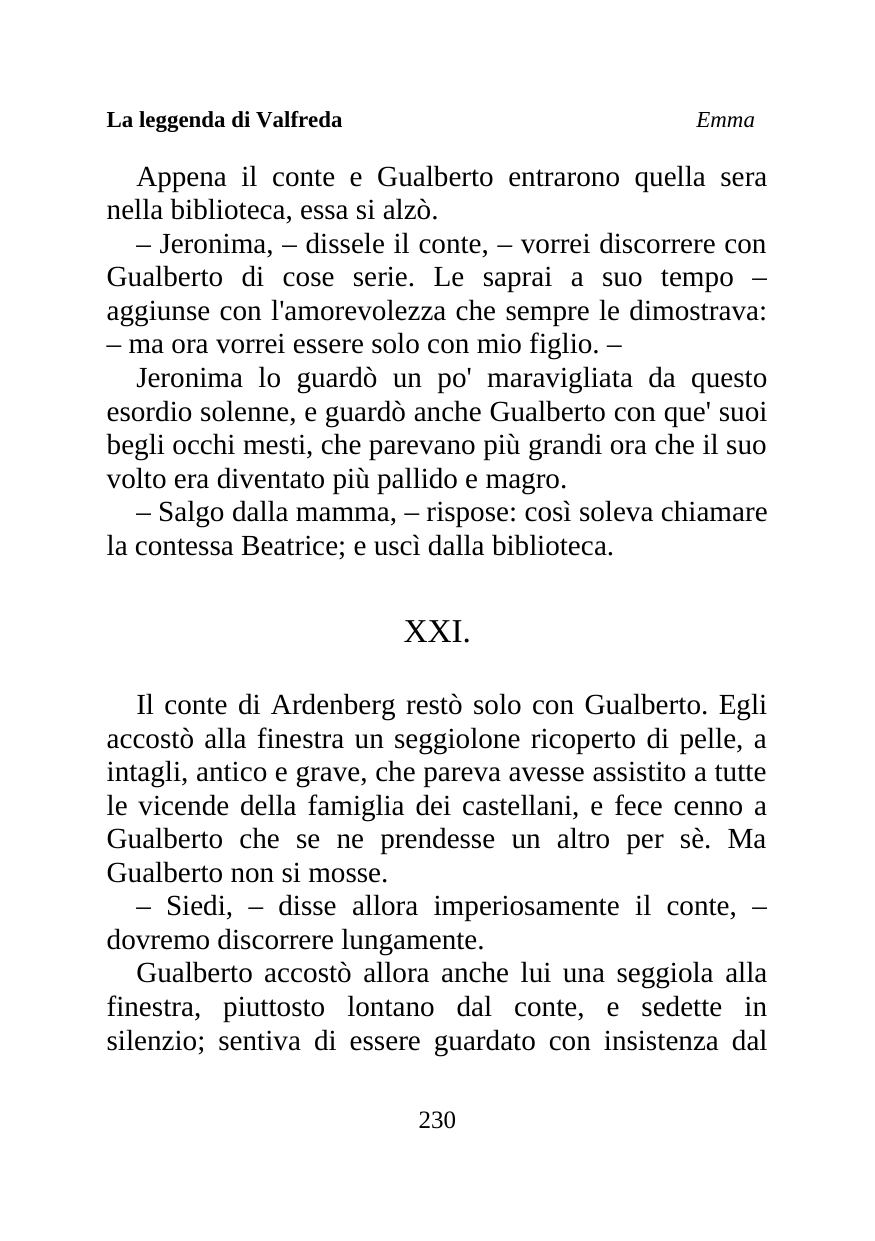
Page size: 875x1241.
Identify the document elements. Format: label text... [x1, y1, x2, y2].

text – Salgo dalla mamma, – rispose: così soleva chiamare la contessa Beatrice; e uscì dalla biblioteca. [106, 494, 768, 561]
text – Siedi, – disse allora imperiosamente il conte, – dovremo discorrere lungamente. [106, 888, 768, 956]
text – Jeronima, – dissele il conte, – vorrei discorrere con Gualberto di cose serie. Le saprai a suo tempo – aggiunse con l'amorevolezza che sempre le dimostrava: – ma ora vorrei essere solo con mio figlio. – [106, 226, 768, 360]
text Jeronima lo guardò un po' maravigliata da questo esordio solenne, e guardò anche Gualberto con que' suoi begli occhi mesti, che parevano più grandi ora che il suo volto era diventato più pallido e magro. [106, 360, 768, 494]
subtitle XXI. [106, 611, 768, 650]
text Appena il conte e Gualberto entrarono quella sera nella biblioteca, essa si alzò. [106, 159, 768, 226]
text Gualberto accostò allora anche lui una seggiola alla finestra, piuttosto lontano dal conte, e sedette in silenzio; sentiva di essere guardato con insistenza dal [106, 956, 768, 1056]
text Il conte di Ardenberg restò solo con Gualberto. Egli accostò alla finestra un seggiolone ricoperto di pelle, a intagli, antico e grave, che pareva avesse assistito a tutte le vicende della famiglia dei castellani, e fece cenno a Gualberto che se ne prendesse un altro per sè. Ma Gualberto non si mosse. [106, 687, 768, 888]
